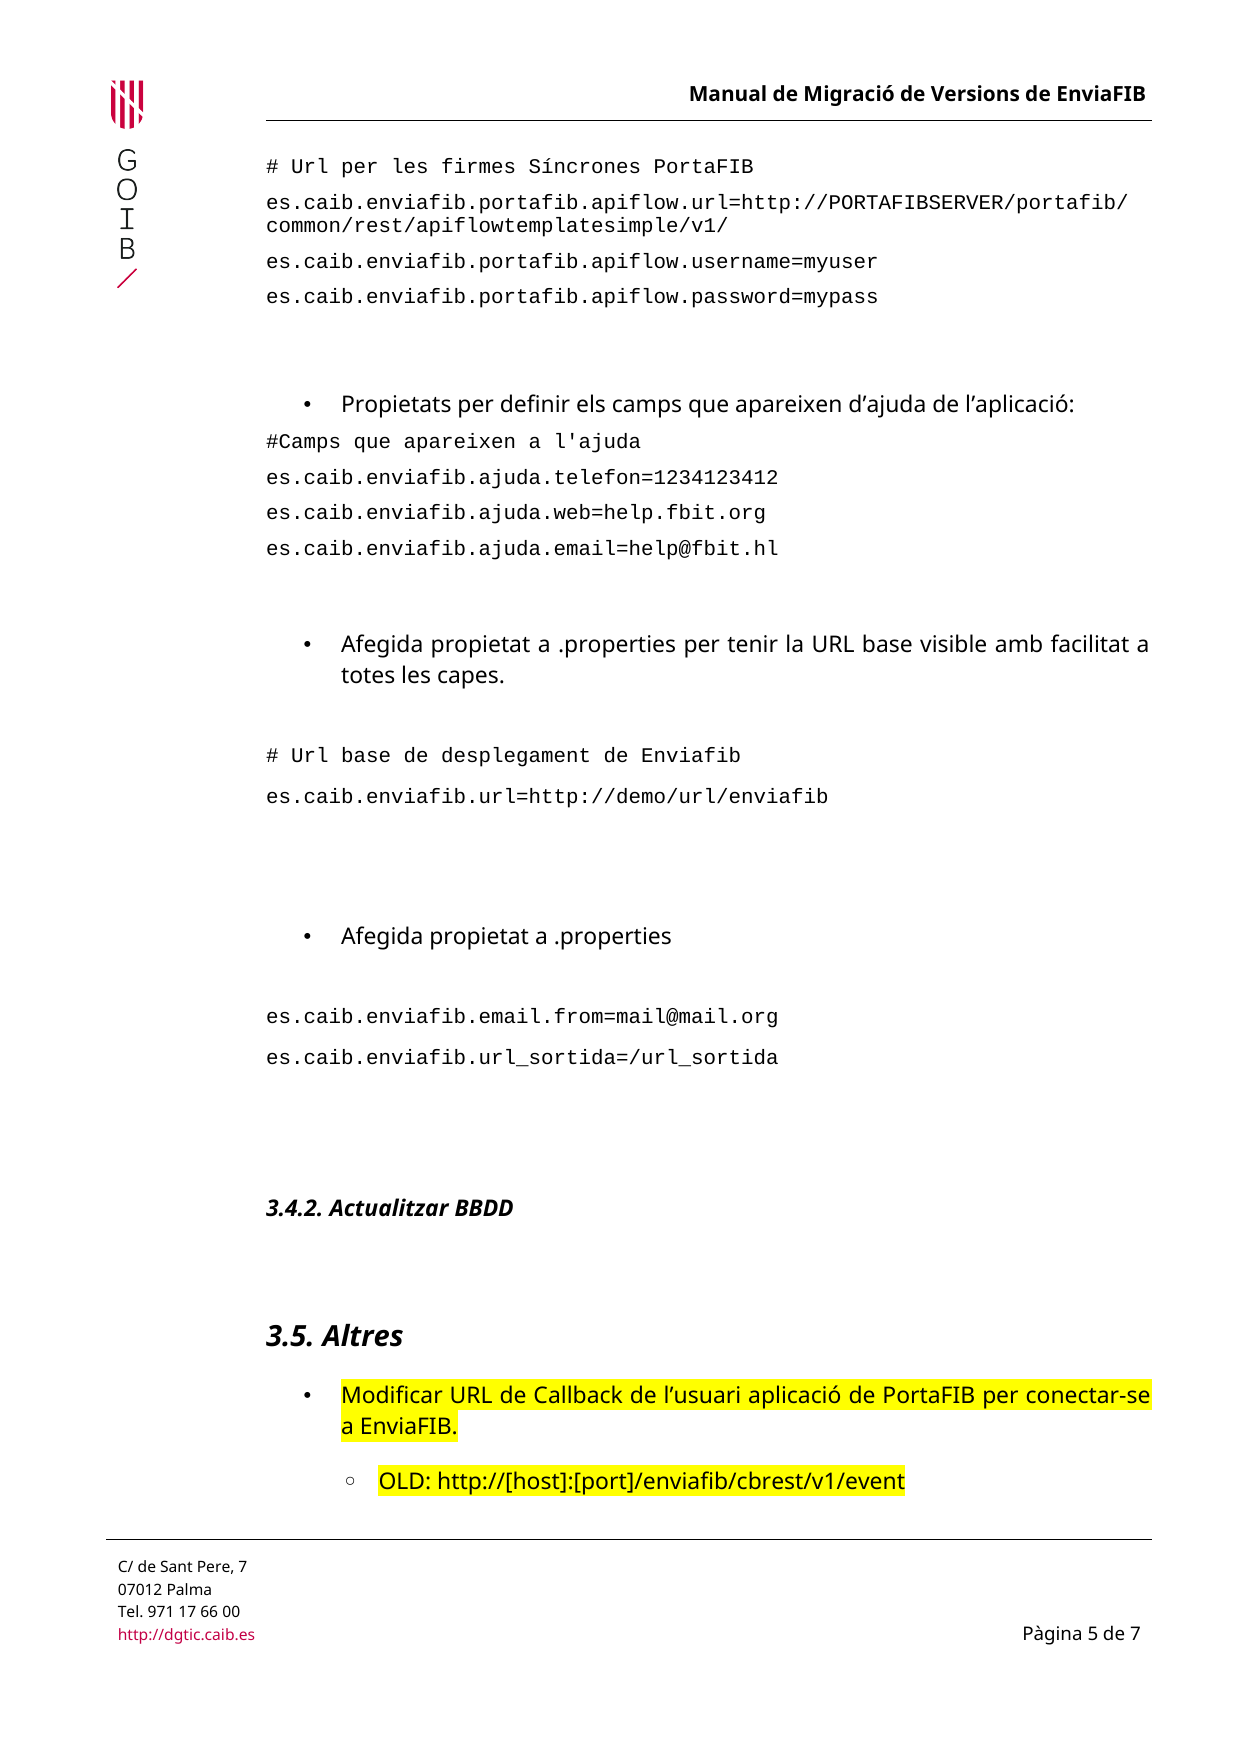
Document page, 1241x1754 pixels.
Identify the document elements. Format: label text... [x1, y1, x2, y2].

list Modificar URL de Callback de l’usuari aplicació de PortaFIB per conectar-se a EnviaFIB. [303, 1379, 1152, 1442]
list OLD: http://[host]:[port]/enviafib/cbrest/v1/event [341, 1465, 1152, 1496]
table_header # Url per les firmes Síncrones PortaFIB es.caib.enviafib.portafib.apiflow.url=http://PORTAFIBSERVER/portafib/common/rest/apiflowtemplatesimple/v1/ es.caib.enviafib.portafib.apiflow.username=myuser es.caib.enviafib.portafib.apiflow.password=mypass [266, 156, 1152, 322]
table_header # Url base de desplegament de Enviafib es.caib.enviafib.url=http://demo/url/enviafib [266, 745, 1152, 810]
list Propietats per definir els camps que apareixen d’ajuda de l’aplicació: [303, 388, 1152, 419]
table_header es.caib.enviafib.email.from=mail@mail.org es.caib.enviafib.url_sortida=/url_sortida [266, 1006, 1152, 1071]
list Afegida propietat a .properties per tenir la URL base visible amb facilitat a totes les capes. [303, 628, 1152, 690]
subtitle Altres [266, 1315, 1152, 1355]
subtitle Actualitzar BBDD [266, 1192, 1152, 1223]
picture [82, 57, 172, 319]
table_header #Camps que apareixen a l'ajuda es.caib.enviafib.ajuda.telefon=1234123412 es.caib.enviafib.ajuda.web=help.fbit.org es.caib.enviafib.ajuda.email=help@fbit.hl [266, 431, 1152, 573]
list Afegida propietat a .properties [303, 920, 1152, 951]
